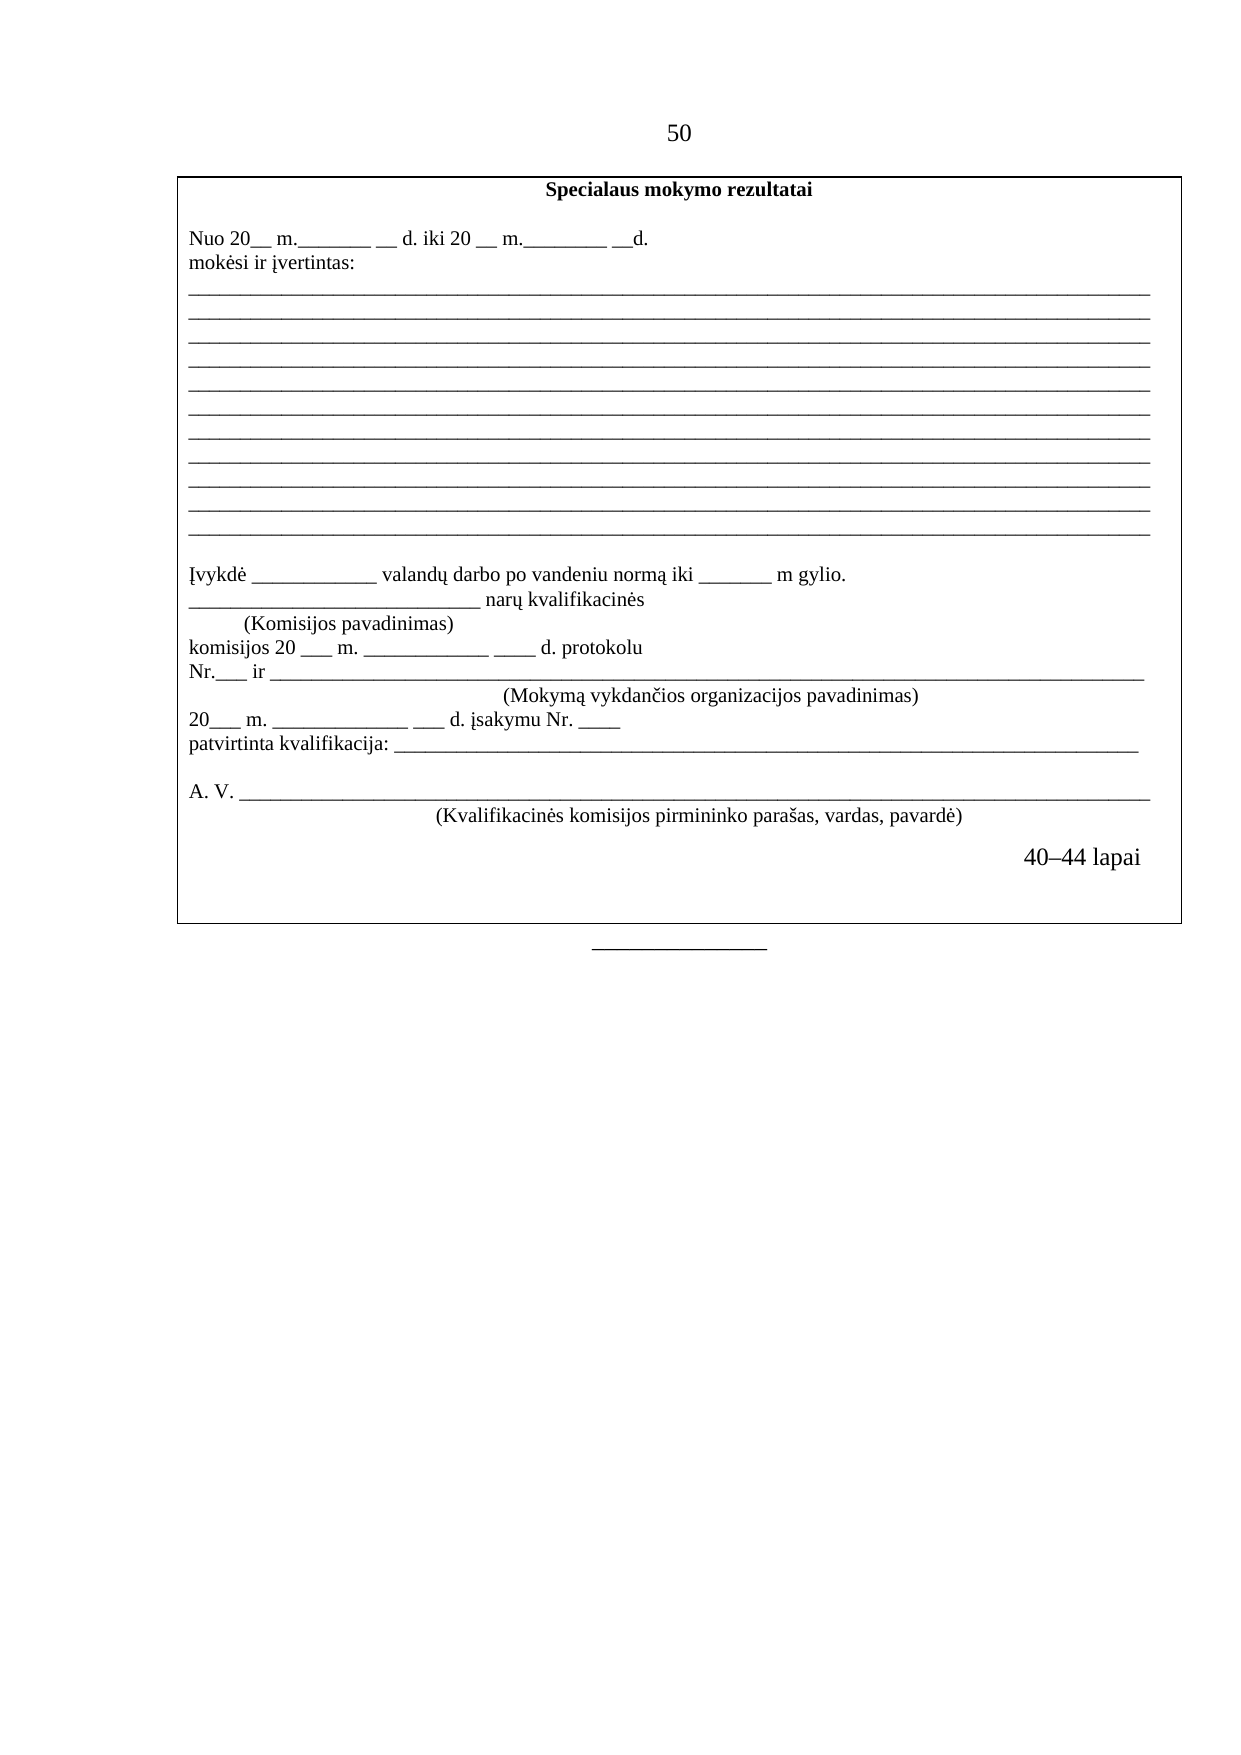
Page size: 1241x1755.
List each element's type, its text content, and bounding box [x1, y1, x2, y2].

table_header Specialaus mokymo rezultatai Nuo 20__ m._______ __ d. iki 20 __ m.________ __d. mokėsi ir įvertintas: Įvykdė ____________ valandų darbo po vandeniu normą iki _______ m gylio. ____________________________ narų kvalifikacinės (Komisijos pavadinimas) komisijos 20 ___ m. ____________ ____ d. protokolu Nr.___ ir (Mokymą vykdančios organizacijos pavadinimas) 20___ m. _____________ ___ d. įsakymu Nr. ____ patvirtinta kvalifikacija: A. V. (Kvalifikacinės komisijos pirmininko parašas, vardas, pavardė) [178, 178, 1181, 923]
text ______________ [177, 924, 1181, 953]
